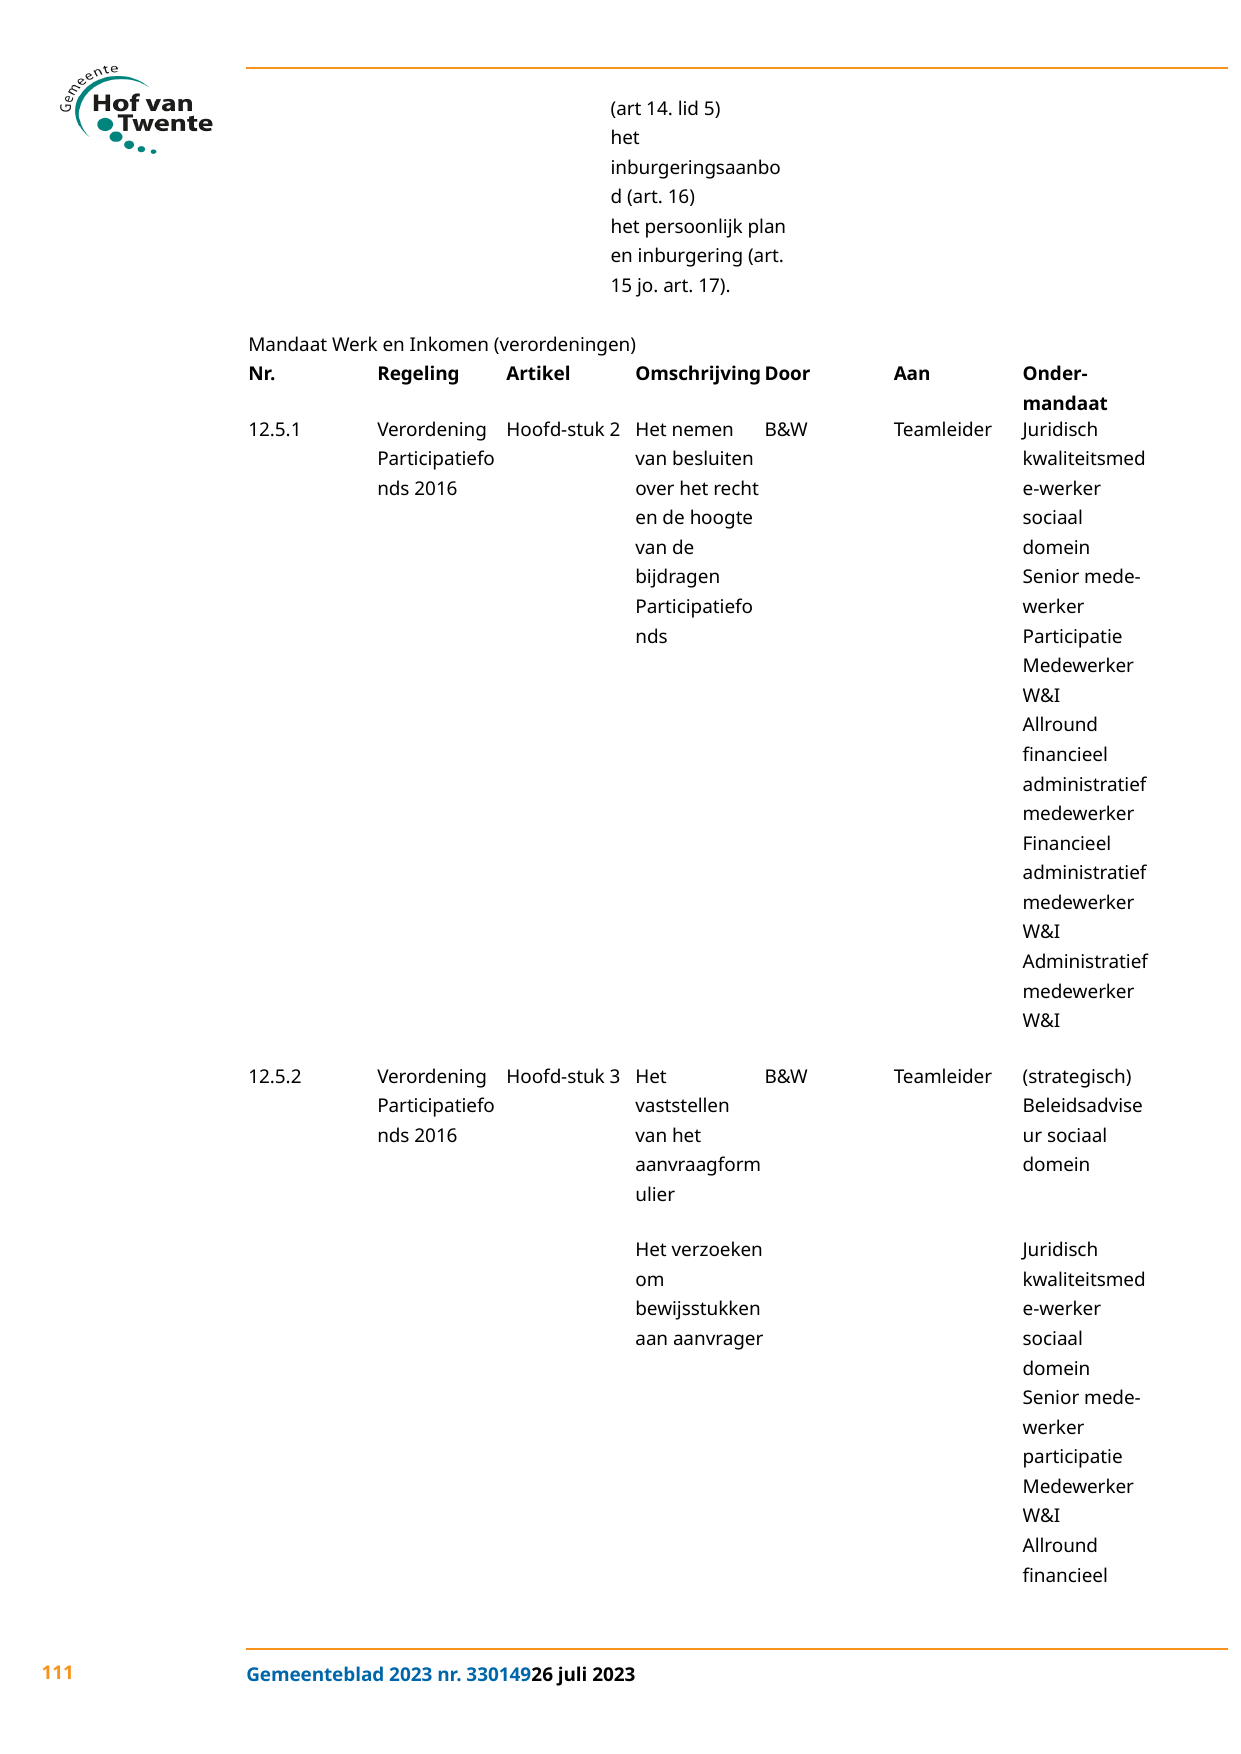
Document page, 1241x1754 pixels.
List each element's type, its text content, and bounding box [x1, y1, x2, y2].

table_cell Verordening Participatiefonds 2016 [377, 416, 506, 1063]
table_cell [248, 1236, 377, 1588]
table_cell [377, 1236, 506, 1588]
table_cell [490, 95, 610, 298]
table_cell [910, 95, 1031, 298]
table_cell B&W [764, 416, 893, 1063]
table_cell Het nemen van besluiten over het recht en de hoogte van de bijdragen Participatiefonds [635, 416, 764, 1063]
table_header Artikel [506, 361, 635, 416]
table_cell Verordening Participatiefonds 2016 [377, 1063, 506, 1236]
table_header Door [764, 361, 893, 416]
table_cell Teamleider [894, 416, 1022, 1063]
table_header Onder-mandaat [1023, 361, 1152, 416]
table_header Regeling [377, 361, 506, 416]
table_cell Teamleider [894, 1063, 1022, 1236]
table_header Nr. [248, 361, 377, 416]
table_cell (strategisch) Beleidsadviseur sociaal domein [1023, 1063, 1152, 1236]
table_cell 12.5.1 [248, 416, 377, 1063]
table_cell 12.5.2 [248, 1063, 377, 1236]
table_cell (art 14. lid 5) het inburgeringsaanbod (art. 16) het persoonlijk plan en inburgering (art. 15 jo. art. 17). [610, 95, 789, 298]
table_cell [764, 1236, 893, 1588]
text Mandaat Werk en Inkomen (verordeningen) [248, 331, 1152, 357]
table_cell [789, 95, 910, 298]
table_cell Hoofd-stuk 3 [506, 1063, 635, 1236]
table_cell Juridisch kwaliteitsmede-werker sociaal domein Senior mede-werker Participatie Medewerker W&I Allround financieel administratief medewerker Financieel administratief medewerker W&I Administratief medewerker W&I [1023, 416, 1152, 1063]
table_cell Het verzoeken om bewijsstukken aan aanvrager [635, 1236, 764, 1588]
table_cell [506, 1236, 635, 1588]
picture [41, 47, 231, 172]
table_header Aan [894, 361, 1022, 416]
table_cell Het vaststellen van het aanvraagformulier [635, 1063, 764, 1236]
table_cell B&W [764, 1063, 893, 1236]
table_cell [369, 95, 489, 298]
table_cell [248, 95, 369, 298]
table_cell Juridisch kwaliteitsmede-werker sociaal domein Senior mede-werker participatie Medewerker W&I Allround financieel [1023, 1236, 1152, 1588]
table_cell [1031, 95, 1152, 298]
table_cell Hoofd-stuk 2 [506, 416, 635, 1063]
table_cell [894, 1236, 1022, 1588]
table_header Omschrijving [635, 361, 764, 416]
